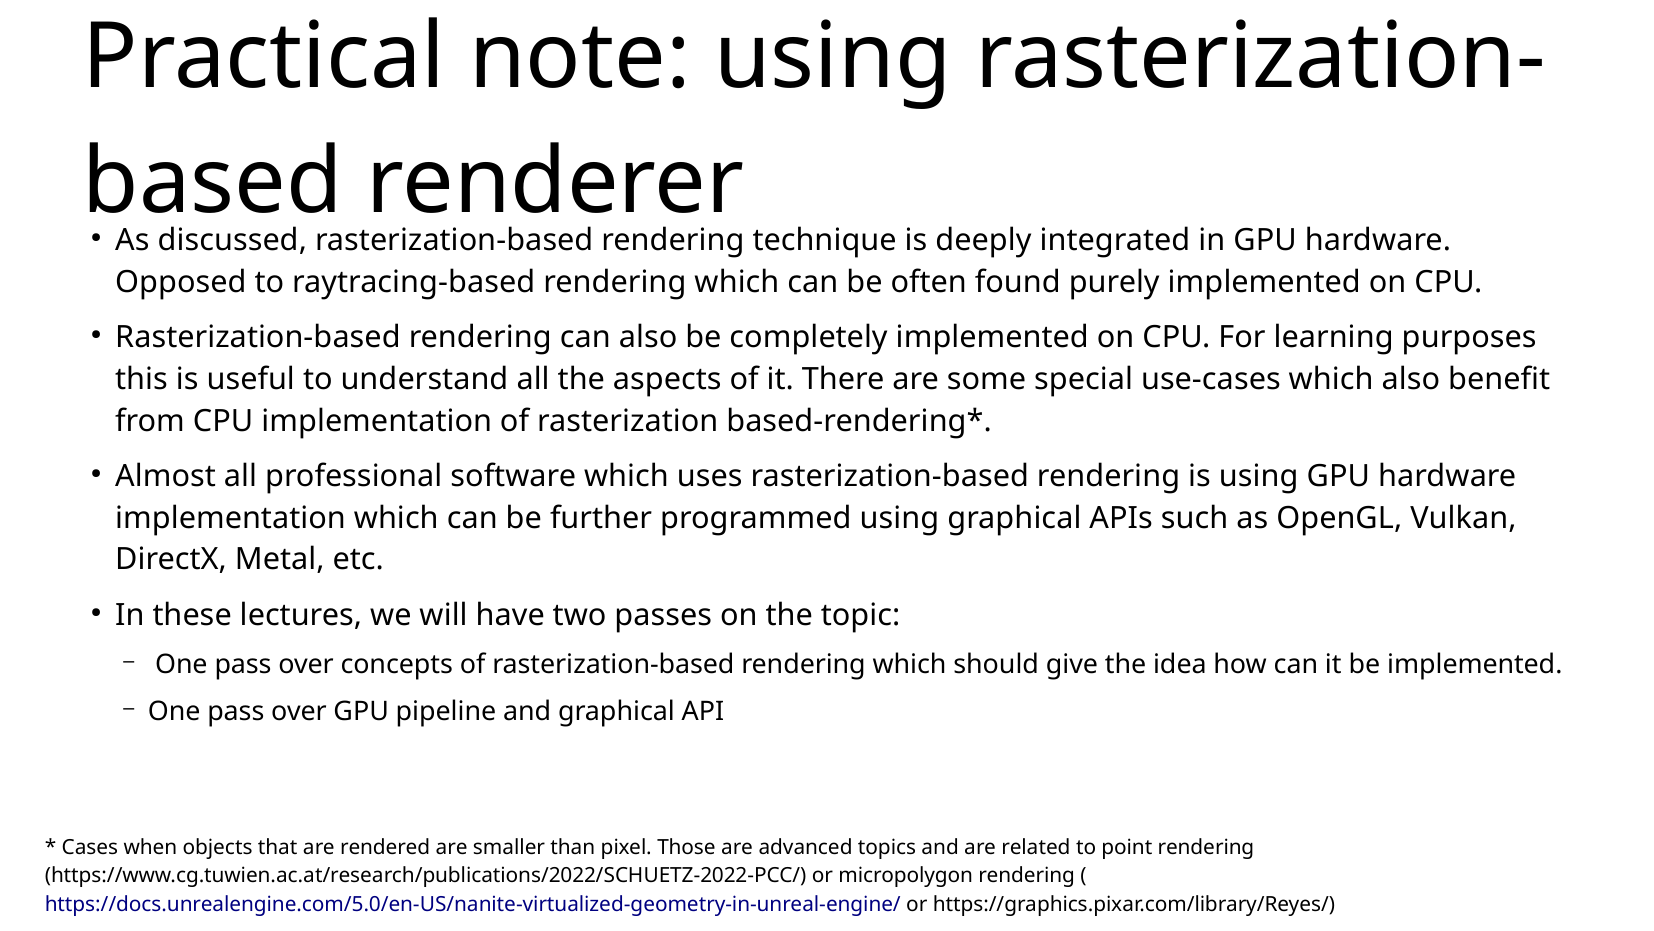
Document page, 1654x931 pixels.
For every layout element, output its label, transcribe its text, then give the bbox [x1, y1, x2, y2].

title Practical note: using rasterization-based renderer [82, 0, 1571, 217]
list As discussed, rasterization-based rendering technique is deeply integrated in GPU hardware. Opposed to raytracing-based rendering which can be often found purely implemented on CPU. Rasterization-based rendering can also be completely implemented on CPU. For learning purposes this is useful to understand all the aspects of it. There are some special use-cases which also benefit from CPU implementation of rasterization based-rendering*. Almost all professional software which uses rasterization-based rendering is using GPU hardware implementation which can be further programmed using graphical APIs such as OpenGL, Vulkan, DirectX, Metal, etc. In these lectures, we will have two passes on the topic: One pass over concepts of rasterization-based rendering which should give the idea how can it be implemented. One pass over GPU pipeline and graphical API [82, 217, 1571, 758]
text_box * Cases when objects that are rendered are smaller than pixel. Those are advanced topics and are related to point rendering (https://www.cg.tuwien.ac.at/research/publications/2022/SCHUETZ-2022-PCC/) or micropolygon rendering (https://docs.unrealengine.com/5.0/en-US/nanite-virtualized-geometry-in-unreal-engine/ or https://graphics.pixar.com/library/Reyes/) [30, 825, 1636, 892]
